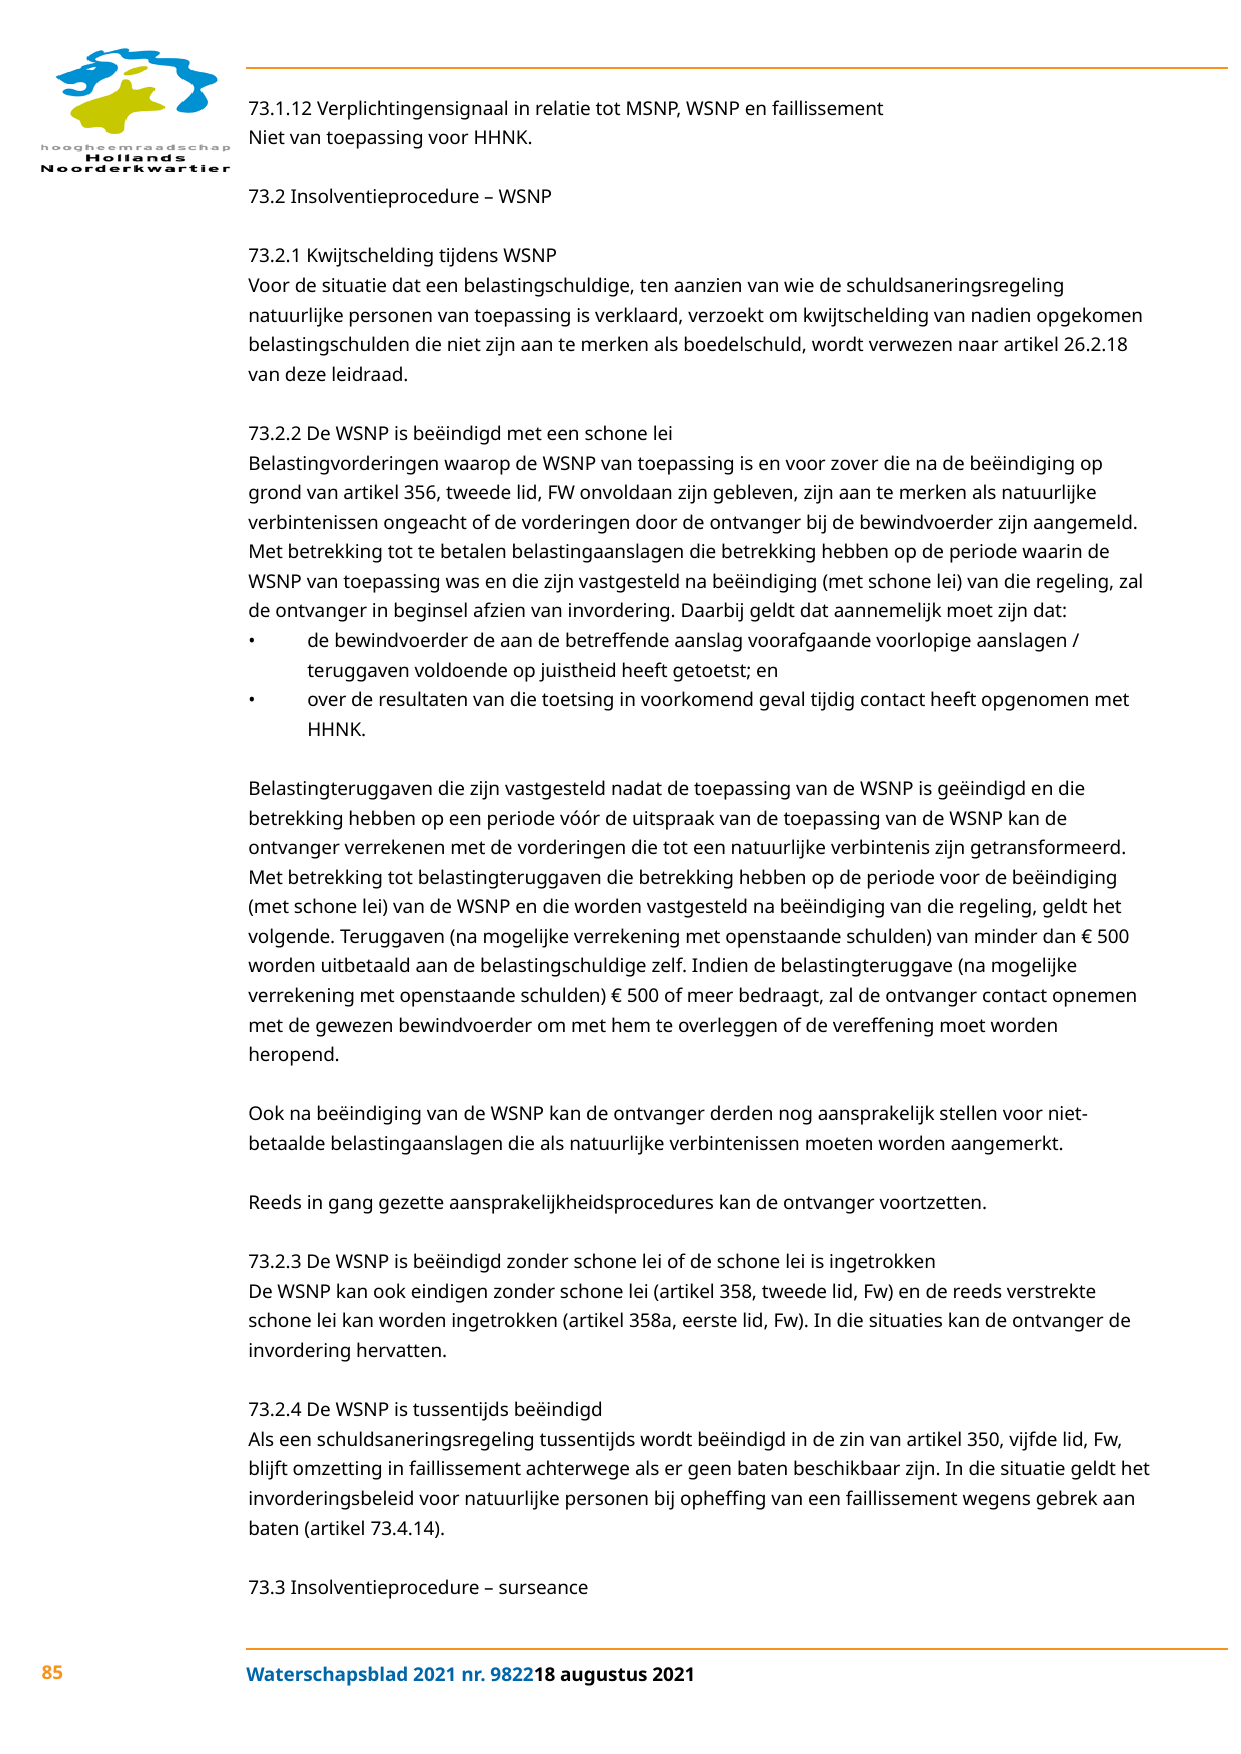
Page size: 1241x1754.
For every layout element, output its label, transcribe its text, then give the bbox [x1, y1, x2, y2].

text De WSNP kan ook eindigen zonder schone lei (artikel 358, tweede lid, Fw) en de reeds verstrekte schone lei kan worden ingetrokken (artikel 358a, eerste lid, Fw). In die situaties kan de ontvanger de invordering hervatten. [248, 1278, 1152, 1363]
text Als een schuldsaneringsregeling tussentijds wordt beëindigd in de zin van artikel 350, vijfde lid, Fw, blijft omzetting in faillissement achterwege als er geen baten beschikbaar zijn. In die situatie geldt het invorderingsbeleid voor natuurlijke personen bij opheffing van een faillissement wegens gebrek aan baten (artikel 73.4.14). [248, 1426, 1152, 1541]
text 73.3 Insolventieprocedure – surseance [248, 1574, 1152, 1600]
text 73.2.1 Kwijtschelding tijdens WSNP [248, 243, 1152, 268]
list over de resultaten van die toetsing in voorkomend geval tijdig contact heeft opgenomen met HHNK. [248, 686, 1152, 742]
picture [41, 47, 231, 172]
text 73.2 Insolventieprocedure – WSNP [248, 183, 1152, 209]
text 73.2.3 De WSNP is beëindigd zonder schone lei of de schone lei is ingetrokken [248, 1248, 1152, 1274]
list de bewindvoerder de aan de betreffende aanslag voorafgaande voorlopige aanslagen / teruggaven voldoende op juistheid heeft getoetst; en [248, 627, 1152, 683]
text Ook na beëindiging van de WSNP kan de ontvanger derden nog aansprakelijk stellen voor niet-betaalde belastingaanslagen die als natuurlijke verbintenissen moeten worden aangemerkt. [248, 1101, 1152, 1156]
text Belastingteruggaven die zijn vastgesteld nadat de toepassing van de WSNP is geëindigd en die betrekking hebben op een periode vóór de uitspraak van de toepassing van de WSNP kan de ontvanger verrekenen met de vorderingen die tot een natuurlijke verbintenis zijn getransformeerd. Met betrekking tot belastingteruggaven die betrekking hebben op de periode voor de beëindiging (met schone lei) van de WSNP en die worden vastgesteld na beëindiging van die regeling, geldt het volgende. Teruggaven (na mogelijke verrekening met openstaande schulden) van minder dan € 500 worden uitbetaald aan de belastingschuldige zelf. Indien de belastingteruggave (na mogelijke verrekening met openstaande schulden) € 500 of meer bedraagt, zal de ontvanger contact opnemen met de gewezen bewindvoerder om met hem te overleggen of de vereffening moet worden heropend. [248, 775, 1152, 1067]
text Niet van toepassing voor HHNK. [248, 124, 1152, 150]
text Belastingvorderingen waarop de WSNP van toepassing is en voor zover die na de beëindiging op grond van artikel 356, tweede lid, FW onvoldaan zijn gebleven, zijn aan te merken als natuurlijke verbintenissen ongeacht of de vorderingen door de ontvanger bij de bewindvoerder zijn aangemeld. Met betrekking tot te betalen belastingaanslagen die betrekking hebben op de periode waarin de WSNP van toepassing was en die zijn vastgesteld na beëindiging (met schone lei) van die regeling, zal de ontvanger in beginsel afzien van invordering. Daarbij geldt dat aannemelijk moet zijn dat: [248, 450, 1152, 623]
text Reeds in gang gezette aansprakelijkheidsprocedures kan de ontvanger voortzetten. [248, 1189, 1152, 1215]
text 73.1.12 Verplichtingensignaal in relatie tot MSNP, WSNP en faillissement [248, 95, 1152, 121]
text 73.2.4 De WSNP is tussentijds beëindigd [248, 1396, 1152, 1422]
text 73.2.2 De WSNP is beëindigd met een schone lei [248, 420, 1152, 446]
text Voor de situatie dat een belastingschuldige, ten aanzien van wie de schuldsaneringsregeling natuurlijke personen van toepassing is verklaard, verzoekt om kwijtschelding van nadien opgekomen belastingschulden die niet zijn aan te merken als boedelschuld, wordt verwezen naar artikel 26.2.18 van deze leidraad. [248, 272, 1152, 387]
